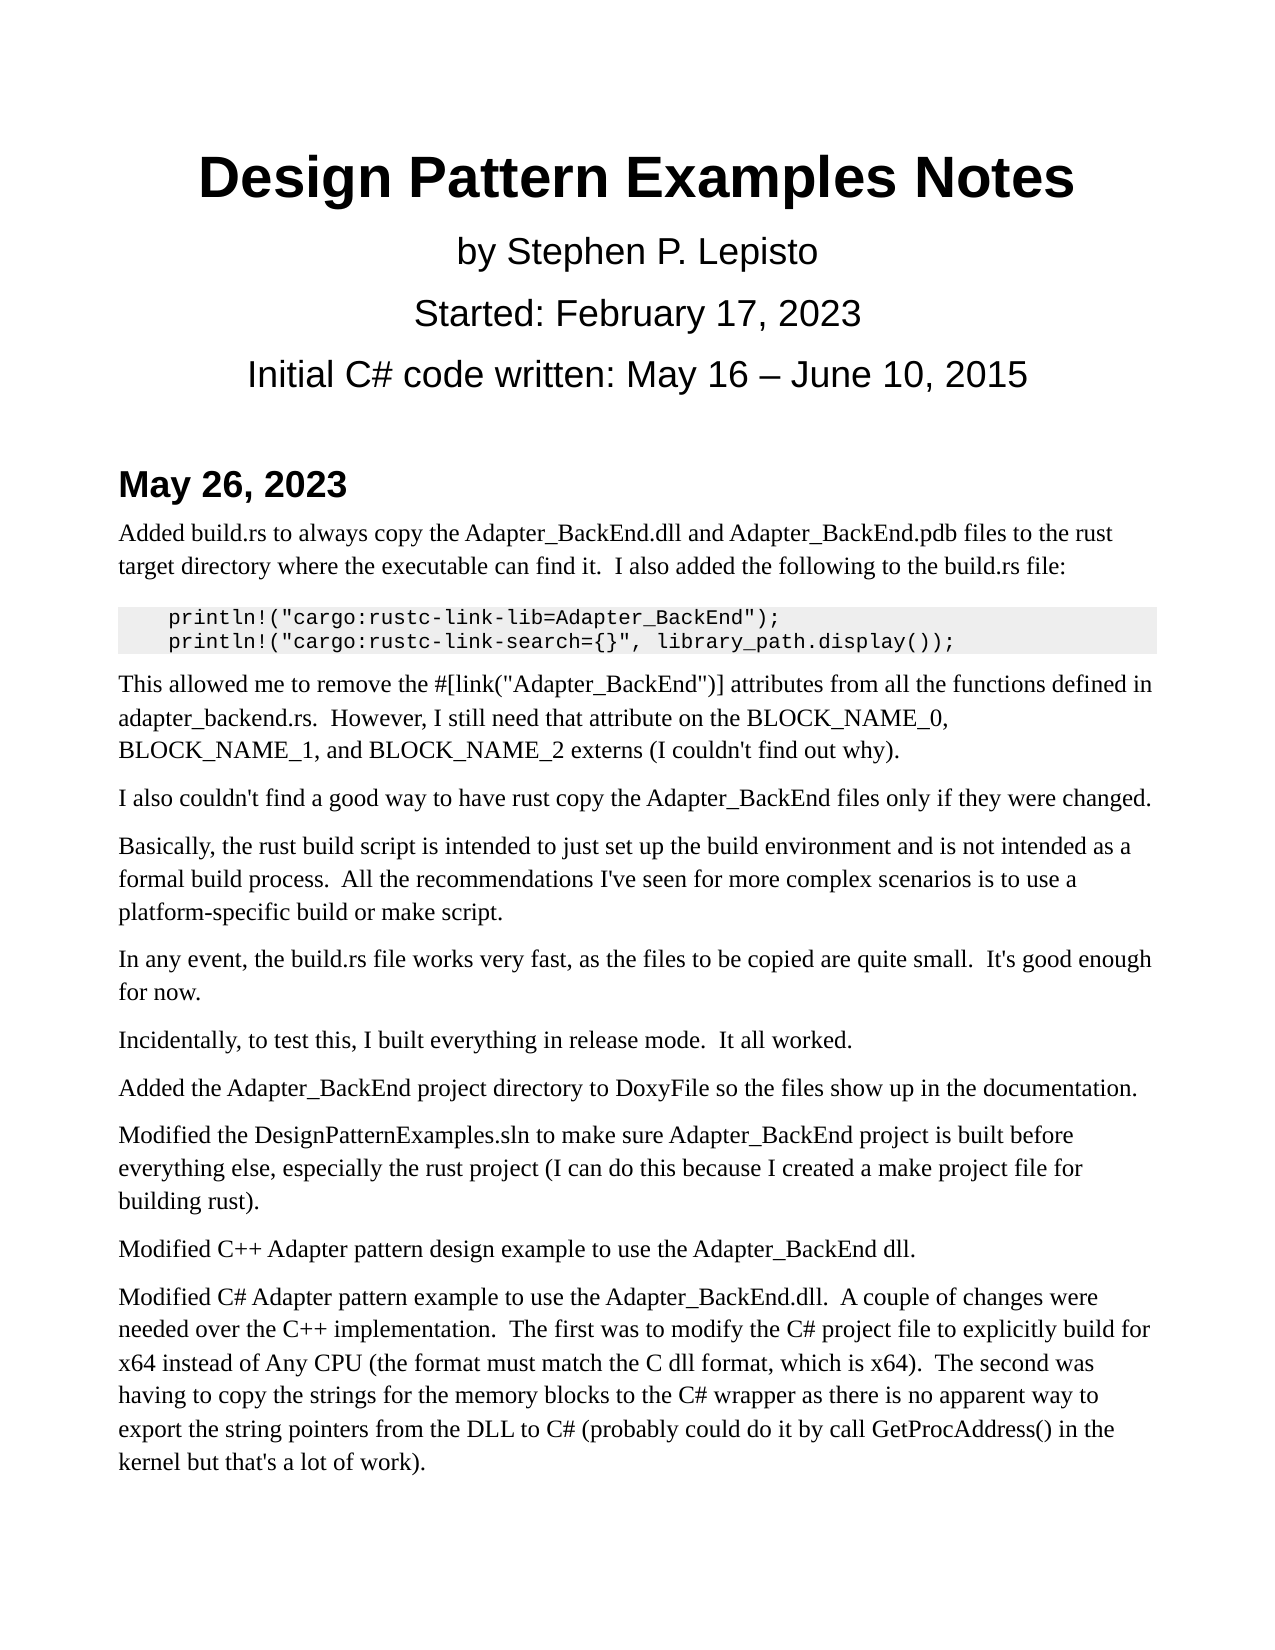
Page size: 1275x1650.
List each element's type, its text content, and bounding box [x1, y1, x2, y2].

text println!("cargo:rustc-link-lib=Adapter_BackEnd"); [118, 607, 1157, 631]
subtitle by Stephen P. Lepisto [118, 229, 1157, 272]
subtitle May 26, 2023 [118, 462, 1157, 505]
text I also couldn't find a good way to have rust copy the Adapter_BackEnd files only if they were changed. [118, 783, 1157, 812]
text Modified C# Adapter pattern example to use the Adapter_BackEnd.dll. A couple of changes were needed over the C++ implementation. The first was to modify the C# project file to explicitly build for x64 instead of Any CPU (the format must match the C dll format, which is x64). The second was having to copy the strings for the memory blocks to the C# wrapper as there is no apparent way to export the string pointers from the DLL to C# (probably could do it by call GetProcAddress() in the kernel but that's a lot of work). [118, 1282, 1157, 1475]
subtitle Started: February 17, 2023 [118, 291, 1157, 334]
title Design Pattern Examples Notes [118, 143, 1157, 210]
text println!("cargo:rustc-link-search={}", library_path.display()); [118, 631, 1157, 654]
text Basically, the rust build script is intended to just set up the build environment and is not intended as a formal build process. All the recommendations I've seen for more complex scenarios is to use a platform-specific build or make script. [118, 831, 1157, 926]
text Added the Adapter_BackEnd project directory to DoxyFile so the files show up in the documentation. [118, 1073, 1157, 1101]
subtitle Initial C# code written: May 16 – June 10, 2015 [118, 353, 1157, 396]
text In any event, the build.rs file works very fast, as the files to be copied are quite small. It's good enough for now. [118, 944, 1157, 1006]
text Added build.rs to always copy the Adapter_BackEnd.dll and Adapter_BackEnd.pdb files to the rust target directory where the executable can find it. I also added the following to the build.rs file: [118, 518, 1157, 579]
text This allowed me to remove the #[link("Adapter_BackEnd")] attributes from all the functions defined in adapter_backend.rs. However, I still need that attribute on the BLOCK_NAME_0, BLOCK_NAME_1, and BLOCK_NAME_2 externs (I couldn't find out why). [118, 669, 1157, 764]
text Incidentally, to test this, I built everything in release mode. It all worked. [118, 1025, 1157, 1054]
text Modified the DesignPatternExamples.sln to make sure Adapter_BackEnd project is built before everything else, especially the rust project (I can do this because I created a make project file for building rust). [118, 1120, 1157, 1215]
text Modified C++ Adapter pattern design example to use the Adapter_BackEnd dll. [118, 1234, 1157, 1263]
